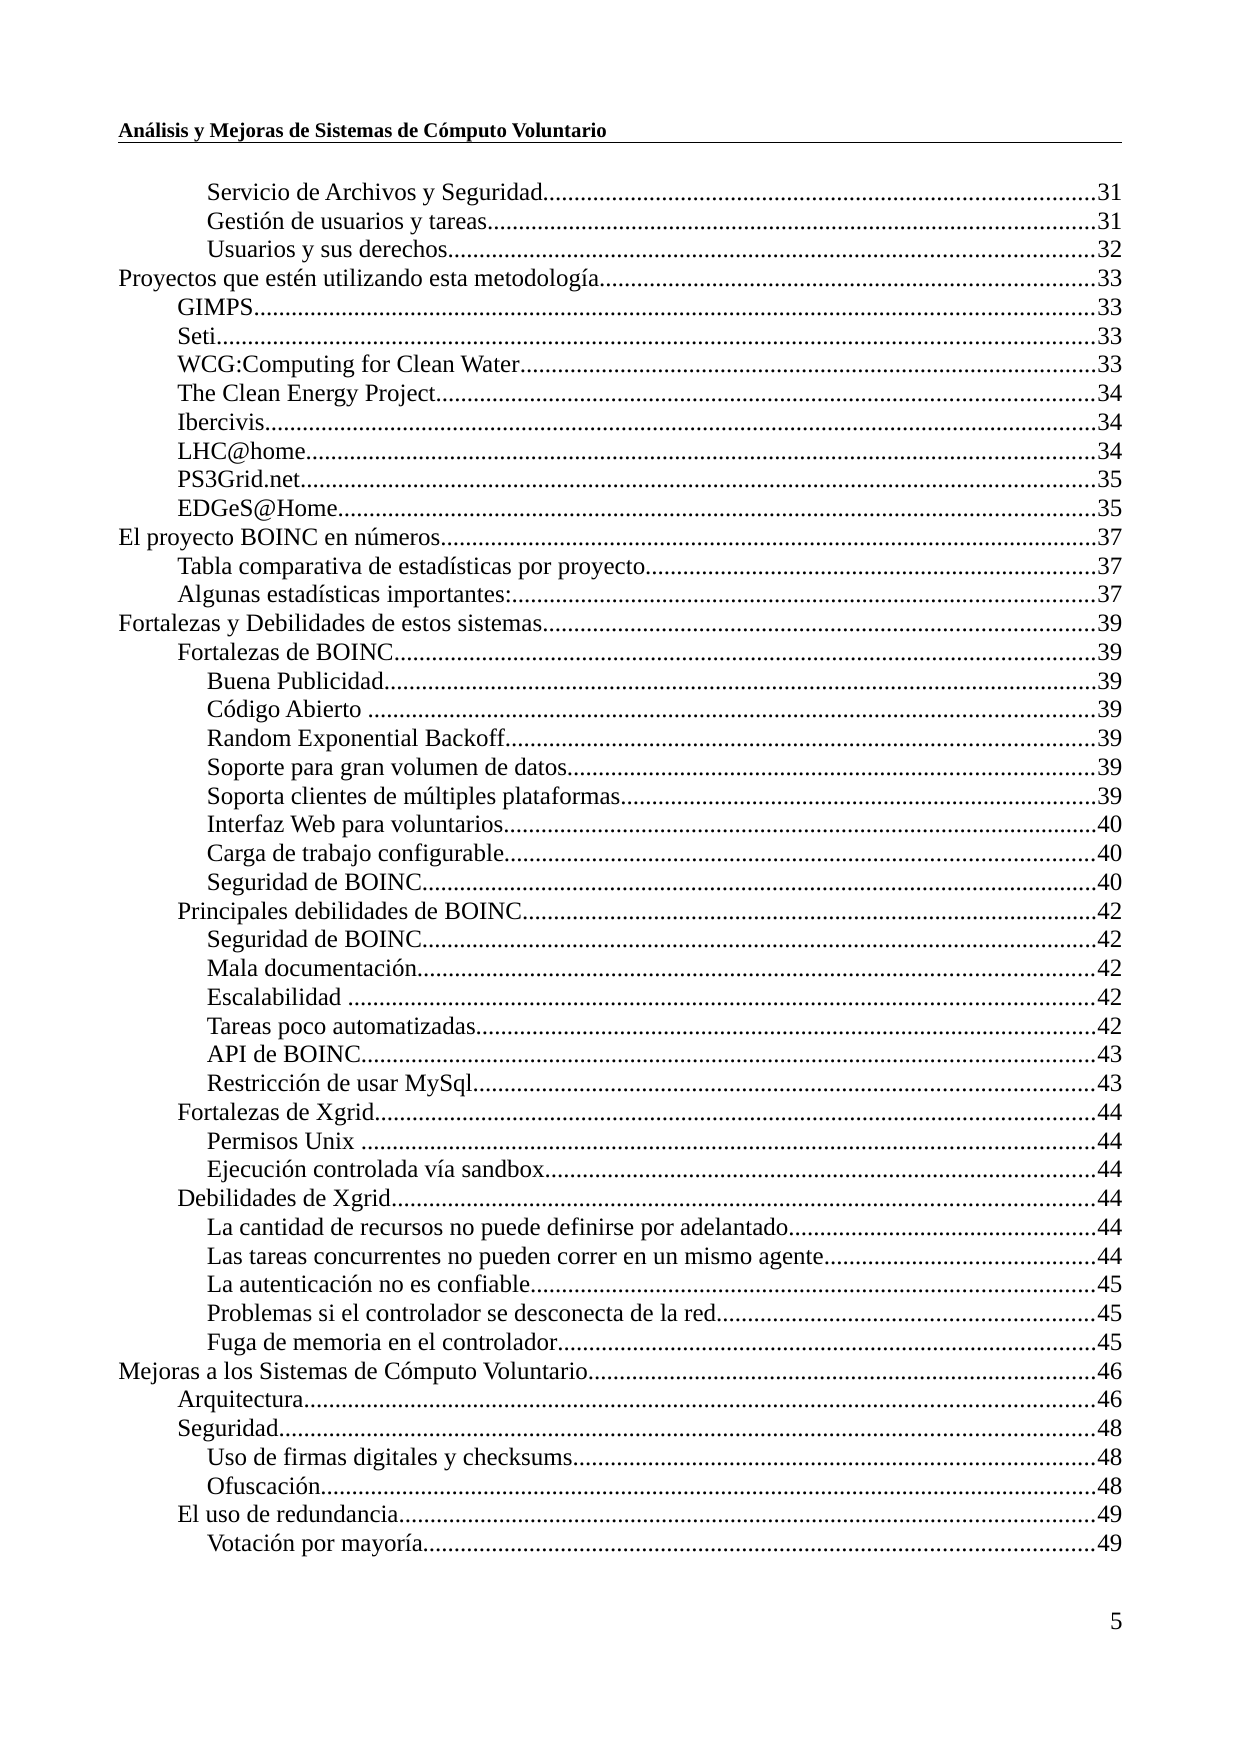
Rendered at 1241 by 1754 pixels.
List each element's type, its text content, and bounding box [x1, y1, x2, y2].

text GIMPS 33 [177, 292, 1122, 321]
text EDGeS@Home 35 [177, 493, 1122, 522]
text Buena Publicidad 39 [207, 666, 1122, 694]
text Seguridad 48 [177, 1413, 1122, 1442]
text Tabla comparativa de estadísticas por proyecto 37 [177, 551, 1122, 579]
text Problemas si el controlador se desconecta de la red 45 [207, 1298, 1122, 1327]
text WCG:Computing for Clean Water 33 [177, 349, 1122, 378]
text El proyecto BOINC en números 37 [118, 522, 1122, 551]
text Ejecución controlada vía sandbox 44 [207, 1154, 1122, 1183]
text Debilidades de Xgrid 44 [177, 1183, 1122, 1212]
text Interfaz Web para voluntarios 40 [207, 809, 1122, 838]
text Seguridad de BOINC 42 [207, 924, 1122, 953]
text Gestión de usuarios y tareas 31 [207, 206, 1122, 234]
text Algunas estadísticas importantes: 37 [177, 579, 1122, 608]
text Seti 33 [177, 321, 1122, 349]
text Soporta clientes de múltiples plataformas 39 [207, 781, 1122, 809]
text Mejoras a los Sistemas de Cómputo Voluntario 46 [118, 1356, 1122, 1384]
text Proyectos que estén utilizando esta metodología 33 [118, 263, 1122, 292]
text Código Abierto 39 [207, 694, 1122, 723]
text Arquitectura 46 [177, 1384, 1122, 1413]
text Fuga de memoria en el controlador 45 [207, 1327, 1122, 1356]
text Random Exponential Backoff 39 [207, 723, 1122, 752]
text Escalabilidad 42 [207, 982, 1122, 1011]
text Fortalezas de BOINC 39 [177, 637, 1122, 666]
text Principales debilidades de BOINC 42 [177, 896, 1122, 924]
text PS3Grid.net 35 [177, 464, 1122, 493]
text Soporte para gran volumen de datos 39 [207, 752, 1122, 781]
text La cantidad de recursos no puede definirse por adelantado 44 [207, 1212, 1122, 1241]
text Las tareas concurrentes no pueden correr en un mismo agente 44 [207, 1241, 1122, 1269]
text API de BOINC 43 [207, 1039, 1122, 1068]
text The Clean Energy Project 34 [177, 378, 1122, 407]
text Permisos Unix 44 [207, 1126, 1122, 1154]
text Votación por mayoría 49 [207, 1528, 1122, 1557]
text Mala documentación 42 [207, 953, 1122, 982]
text El uso de redundancia 49 [177, 1499, 1122, 1528]
text Uso de firmas digitales y checksums 48 [207, 1442, 1122, 1471]
text La autenticación no es confiable 45 [207, 1269, 1122, 1298]
text Servicio de Archivos y Seguridad 31 [207, 177, 1122, 206]
text Seguridad de BOINC 40 [207, 867, 1122, 896]
text Fortalezas y Debilidades de estos sistemas 39 [118, 608, 1122, 637]
text Usuarios y sus derechos 32 [207, 234, 1122, 263]
text Ofuscación 48 [207, 1471, 1122, 1499]
text Tareas poco automatizadas 42 [207, 1011, 1122, 1039]
text Carga de trabajo configurable 40 [207, 838, 1122, 867]
text Ibercivis 34 [177, 407, 1122, 436]
text Fortalezas de Xgrid 44 [177, 1097, 1122, 1126]
text LHC@home 34 [177, 436, 1122, 464]
text Restricción de usar MySql 43 [207, 1068, 1122, 1097]
